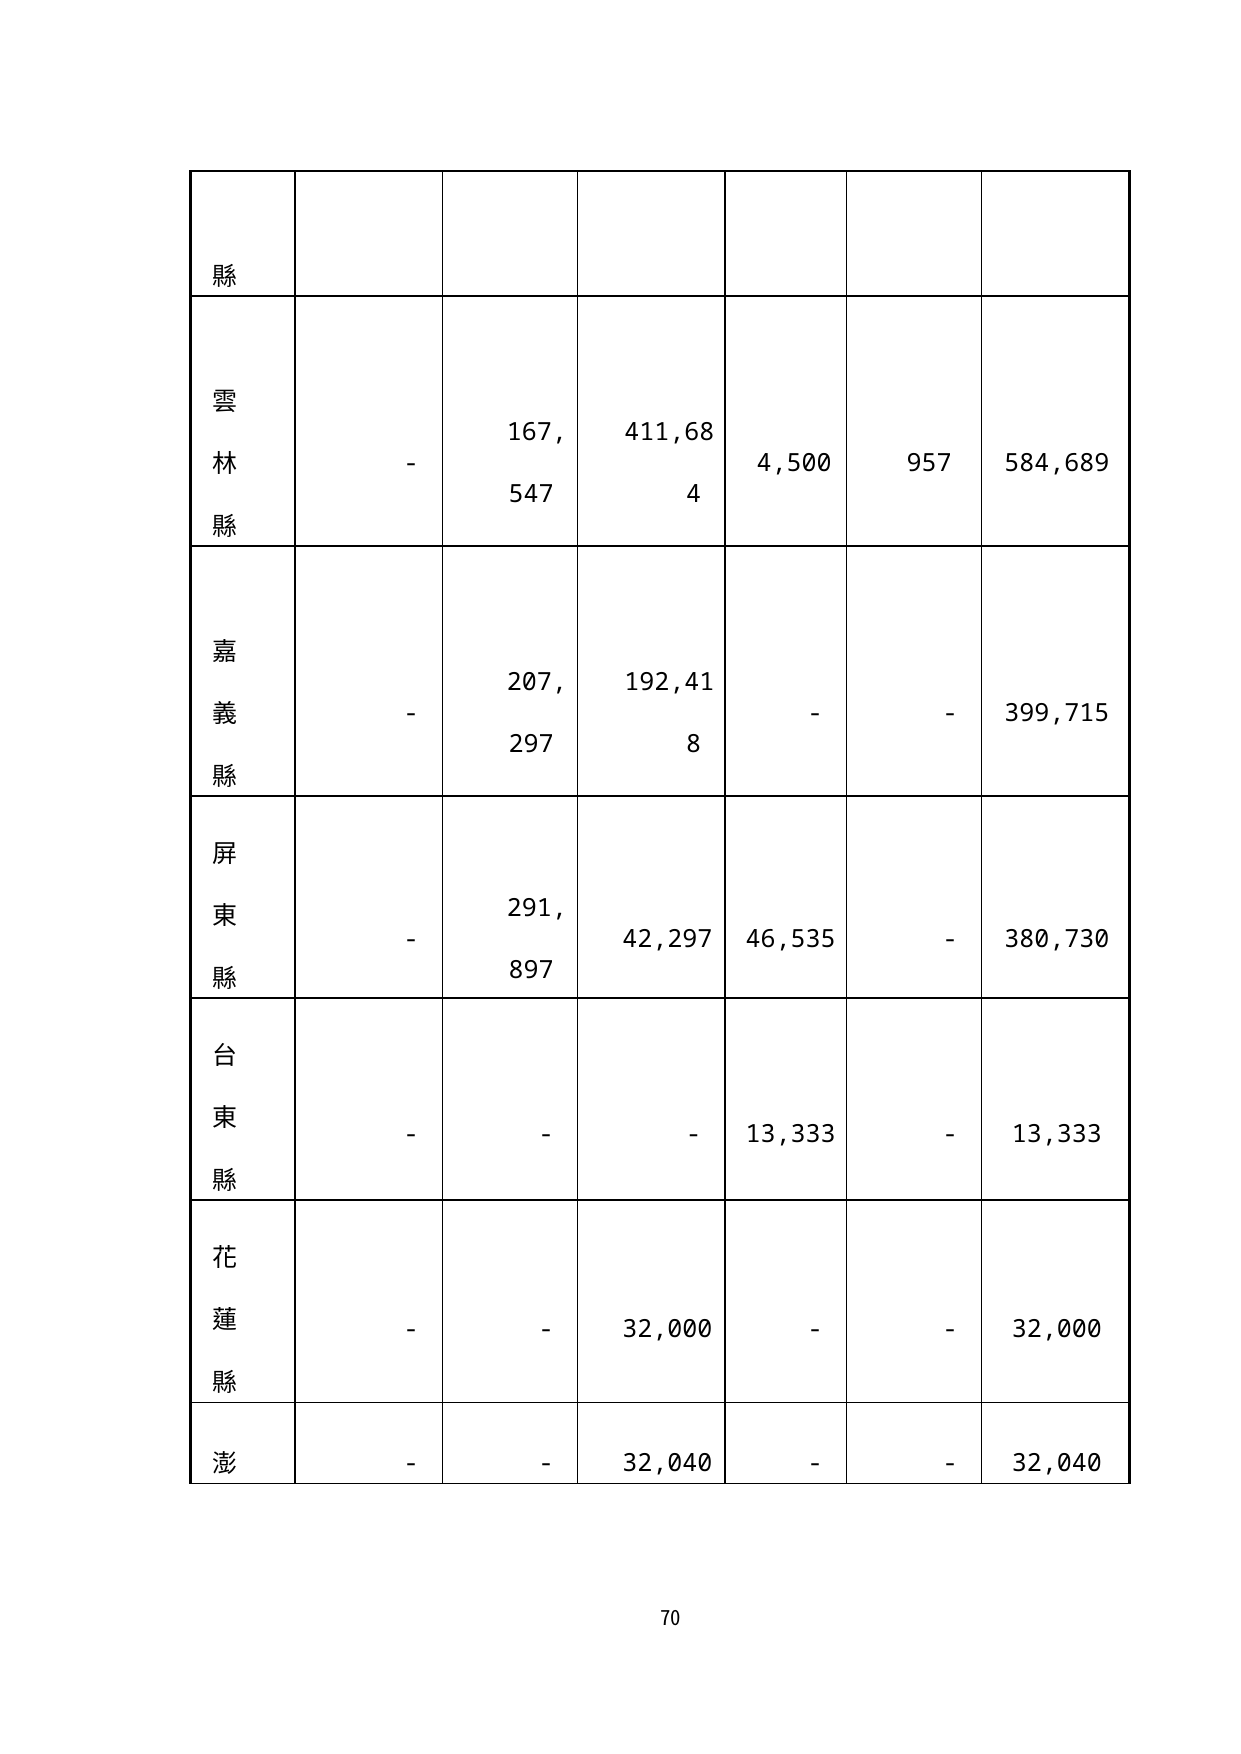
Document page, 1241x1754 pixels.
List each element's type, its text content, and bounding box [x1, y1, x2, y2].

table_cell 4,500 [726, 297, 846, 545]
table_cell - [847, 999, 981, 1199]
table_cell 584,689 [982, 297, 1128, 545]
table_cell - [443, 1201, 577, 1401]
table_cell - [847, 1201, 981, 1401]
table_cell - [296, 172, 442, 295]
table_cell - [296, 547, 442, 795]
table_cell 380,730 [982, 797, 1128, 997]
table_cell 291,897 [443, 797, 577, 997]
table_cell 957 [847, 297, 981, 545]
table_cell - [847, 172, 981, 295]
table_cell - [296, 297, 442, 545]
table_cell - [443, 1403, 577, 1483]
table_cell - [847, 547, 981, 795]
table_cell 42,297 [578, 797, 724, 997]
table_cell - [296, 1403, 442, 1483]
table_cell 32,040 [578, 1403, 724, 1483]
table_cell [982, 172, 1128, 295]
table_cell - [847, 797, 981, 997]
table_cell - [296, 1201, 442, 1401]
table_cell 縣 [192, 172, 294, 295]
table_cell - [296, 999, 442, 1199]
table_cell 399,715 [982, 547, 1128, 795]
table_cell 澎 [192, 1403, 294, 1483]
table_cell 嘉義縣 [192, 547, 294, 795]
table_cell 411,684 [578, 297, 724, 545]
table_cell - [443, 999, 577, 1199]
table_cell 台東縣 [192, 999, 294, 1199]
table_cell - [726, 547, 846, 795]
table_cell - [296, 797, 442, 997]
table_cell - [578, 172, 724, 295]
table_cell - [578, 999, 724, 1199]
table_cell 46,535 [726, 797, 846, 997]
table_cell 雲林縣 [192, 297, 294, 545]
table_cell [443, 172, 577, 295]
table_cell - [847, 1403, 981, 1483]
table_cell 32,000 [578, 1201, 724, 1401]
table_cell 207,297 [443, 547, 577, 795]
table_cell - [726, 1403, 846, 1483]
table_cell 167,547 [443, 297, 577, 545]
table_cell 13,333 [982, 999, 1128, 1199]
table_cell 32,040 [982, 1403, 1128, 1483]
table_cell - [726, 1201, 846, 1401]
table_cell 32,000 [982, 1201, 1128, 1401]
table_cell 192,418 [578, 547, 724, 795]
table_cell [726, 172, 846, 295]
table_cell 花蓮縣 [192, 1201, 294, 1401]
table_cell 13,333 [726, 999, 846, 1199]
table_cell 屏東縣 [192, 797, 294, 997]
